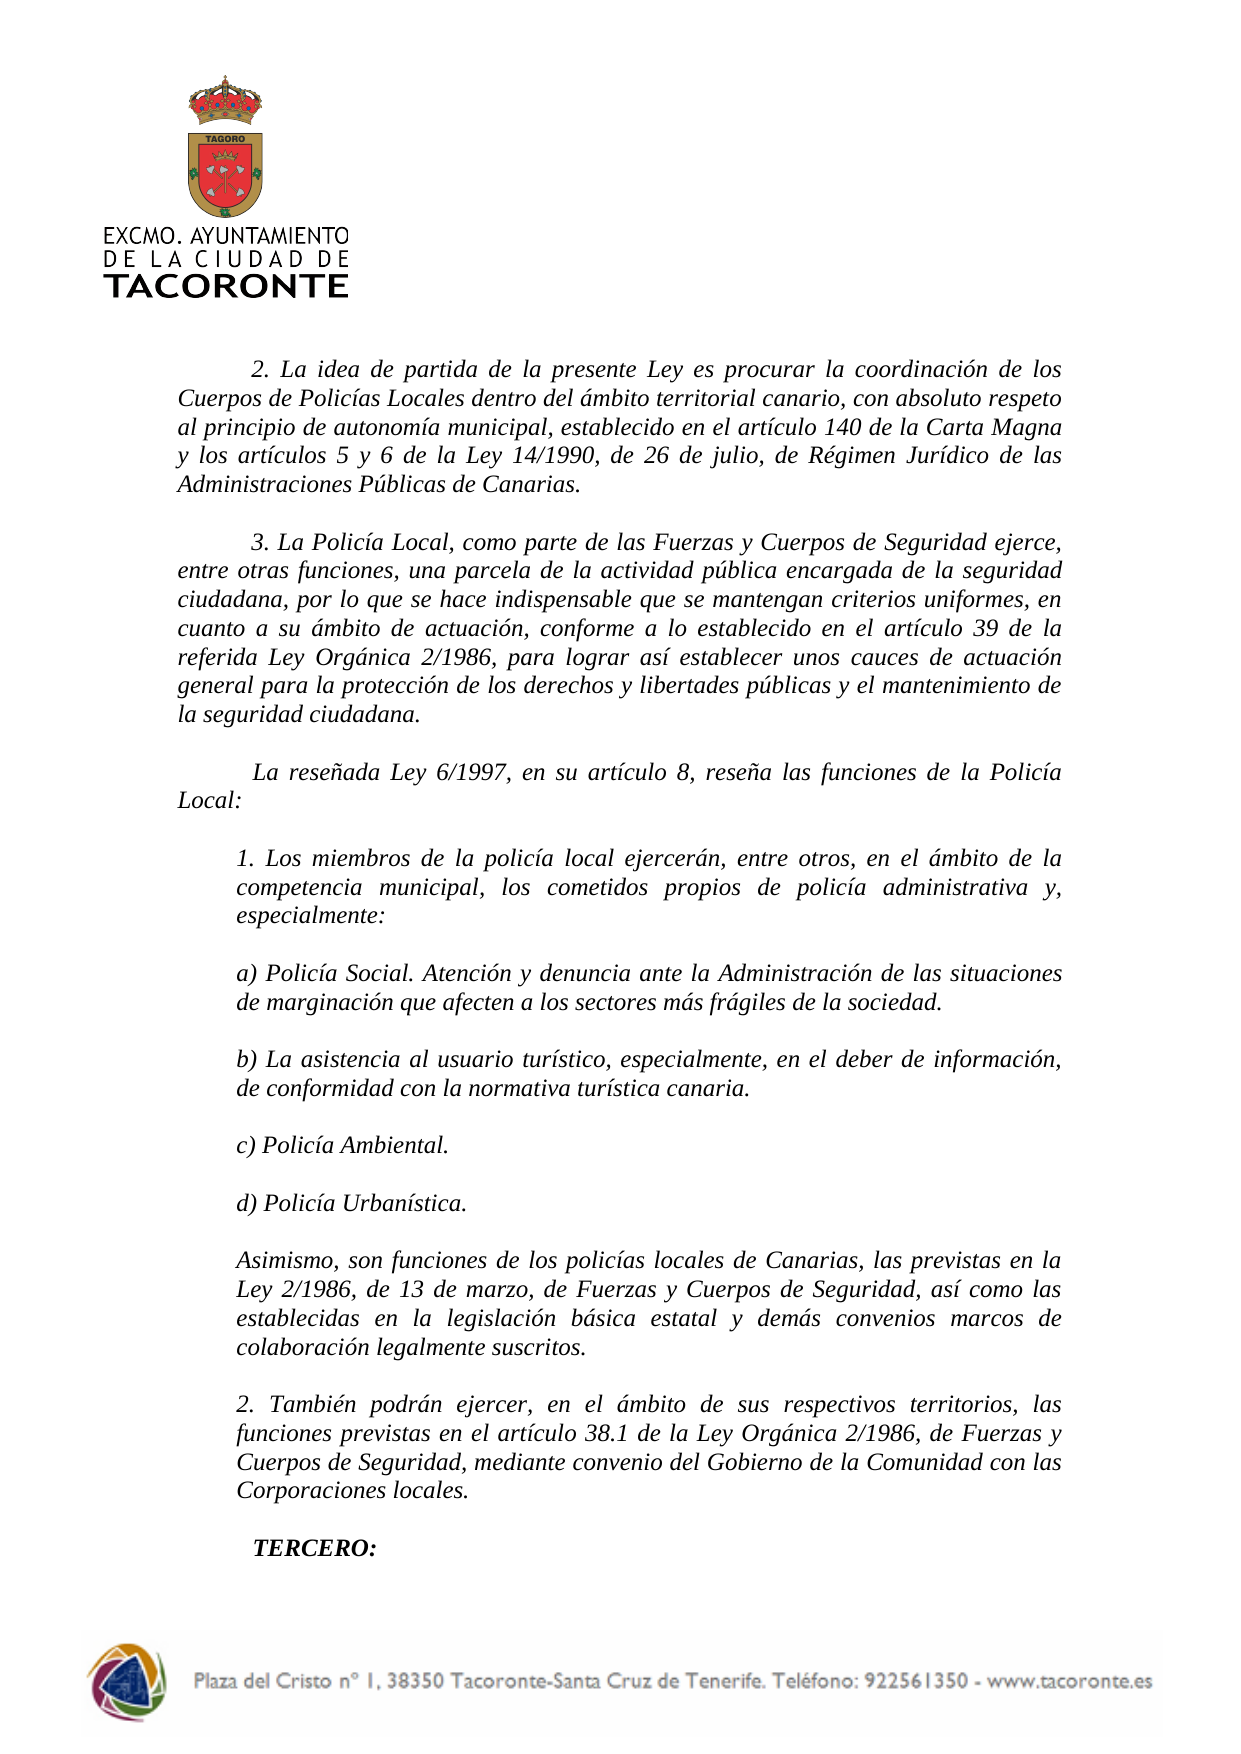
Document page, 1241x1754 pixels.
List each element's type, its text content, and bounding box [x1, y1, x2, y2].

text 2. La idea de partida de la presente Ley es procurar la coordinación de los Cuerpos de Policías Locales dentro del ámbito territorial canario, con absoluto respeto al principio de autonomía municipal, establecido en el artículo 140 de la Carta Magna y los artículos 5 y 6 de la Ley 14/1990, de 26 de julio, de Régimen Jurídico de las Administraciones Públicas de Canarias. [177, 354, 1063, 498]
text d) Policía Urbanística. [177, 1188, 1063, 1217]
text Asimismo, son funciones de los policías locales de Canarias, las previstas en la Ley 2/1986, de 13 de marzo, de Fuerzas y Cuerpos de Seguridad, así como las establecidas en la legislación básica estatal y demás convenios marcos de colaboración legalmente suscritos. [236, 1245, 1063, 1360]
text 1. Los miembros de la policía local ejercerán, entre otros, en el ámbito de la competencia municipal, los cometidos propios de policía administrativa y, especialmente: [236, 843, 1063, 929]
text 3. La Policía Local, como parte de las Fuerzas y Cuerpos de Seguridad ejerce, entre otras funciones, una parcela de la actividad pública encargada de la seguridad ciudadana, por lo que se hace indispensable que se mantengan criterios uniformes, en cuanto a su ámbito de actuación, conforme a lo establecido en el artículo 39 de la referida Ley Orgánica 2/1986, para lograr así establecer unos cauces de actuación general para la protección de los derechos y libertades públicas y el mantenimiento de la seguridad ciudadana. [177, 527, 1063, 728]
text La reseñada Ley 6/1997, en su artículo 8, reseña las funciones de la Policía Local: [177, 757, 1063, 814]
text b) La asistencia al usuario turístico, especialmente, en el deber de información, de conformidad con la normativa turística canaria. [236, 1044, 1063, 1102]
text a) Policía Social. Atención y denuncia ante la Administración de las situaciones de marginación que afecten a los sectores más frágiles de la sociedad. [236, 958, 1063, 1015]
text c) Policía Ambiental. [236, 1130, 1063, 1159]
text 2. También podrán ejercer, en el ámbito de sus respectivos territorios, las funciones previstas en el artículo 38.1 de la Ley Orgánica 2/1986, de Fuerzas y Cuerpos de Seguridad, mediante convenio del Gobierno de la Comunidad con las Corporaciones locales. [236, 1389, 1063, 1504]
picture [103, 75, 348, 298]
text TERCERO: [177, 1533, 1063, 1562]
picture [80, 1630, 1163, 1737]
